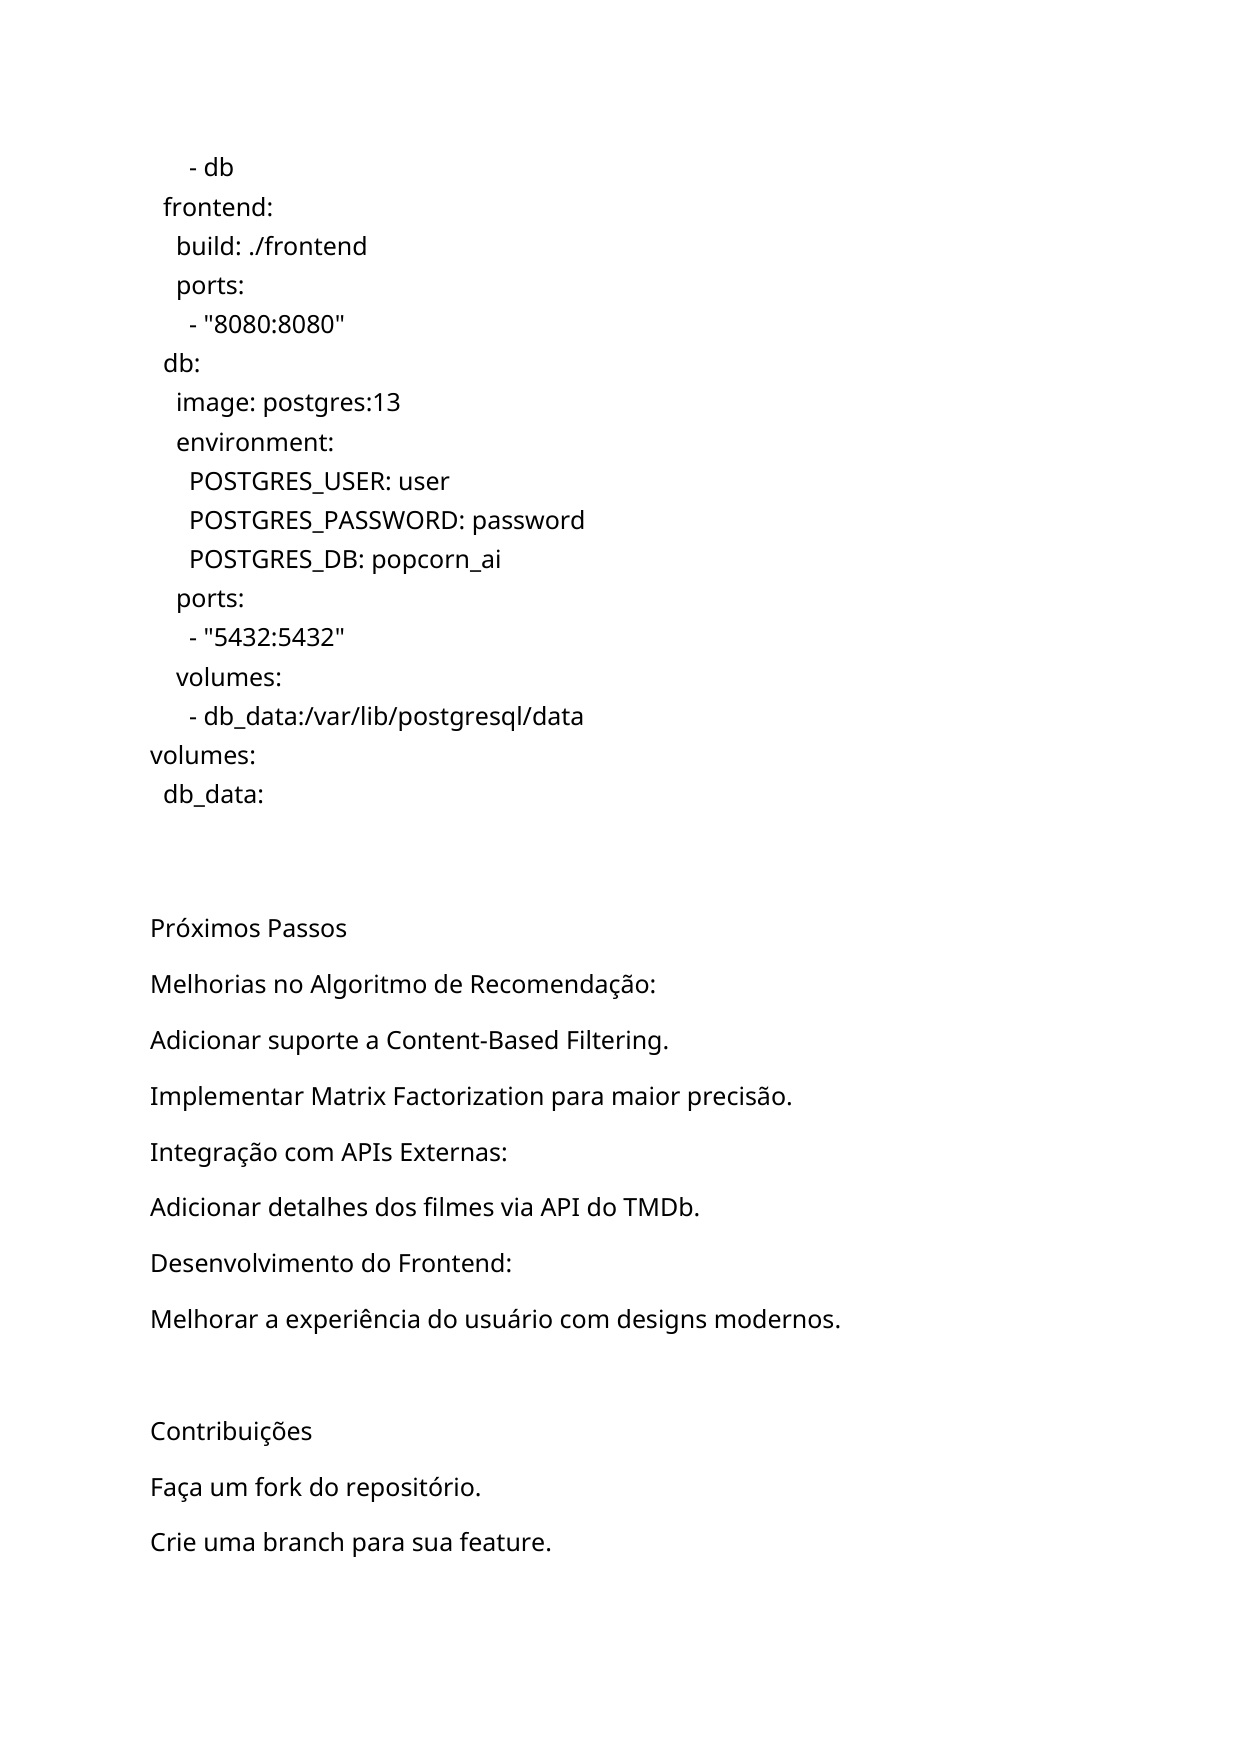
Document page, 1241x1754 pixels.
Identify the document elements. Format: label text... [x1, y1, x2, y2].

text Próximos Passos [150, 911, 1090, 945]
text Contribuições [150, 1413, 1090, 1447]
text Adicionar suporte a Content-Based Filtering. [150, 1022, 1090, 1057]
text - db frontend: build: ./frontend ports: - "8080:8080" db: image: postgres:13 environment: POSTGRES_USER: user POSTGRES_PASSWORD: password POSTGRES_DB: popcorn_ai ports: - "5432:5432" volumes: - db_data:/var/lib/postgresql/data volumes: db_data: [150, 150, 1090, 889]
text Desenvolvimento do Frontend: [150, 1246, 1090, 1280]
text Integração com APIs Externas: [150, 1134, 1090, 1168]
text Implementar Matrix Factorization para maior precisão. [150, 1078, 1090, 1112]
text Melhorias no Algoritmo de Recomendação: [150, 967, 1090, 1001]
text Adicionar detalhes dos filmes via API do TMDb. [150, 1190, 1090, 1224]
text Faça um fork do repositório. [150, 1469, 1090, 1503]
text Crie uma branch para sua feature. [150, 1525, 1090, 1559]
text Melhorar a experiência do usuário com designs modernos. [150, 1302, 1090, 1336]
